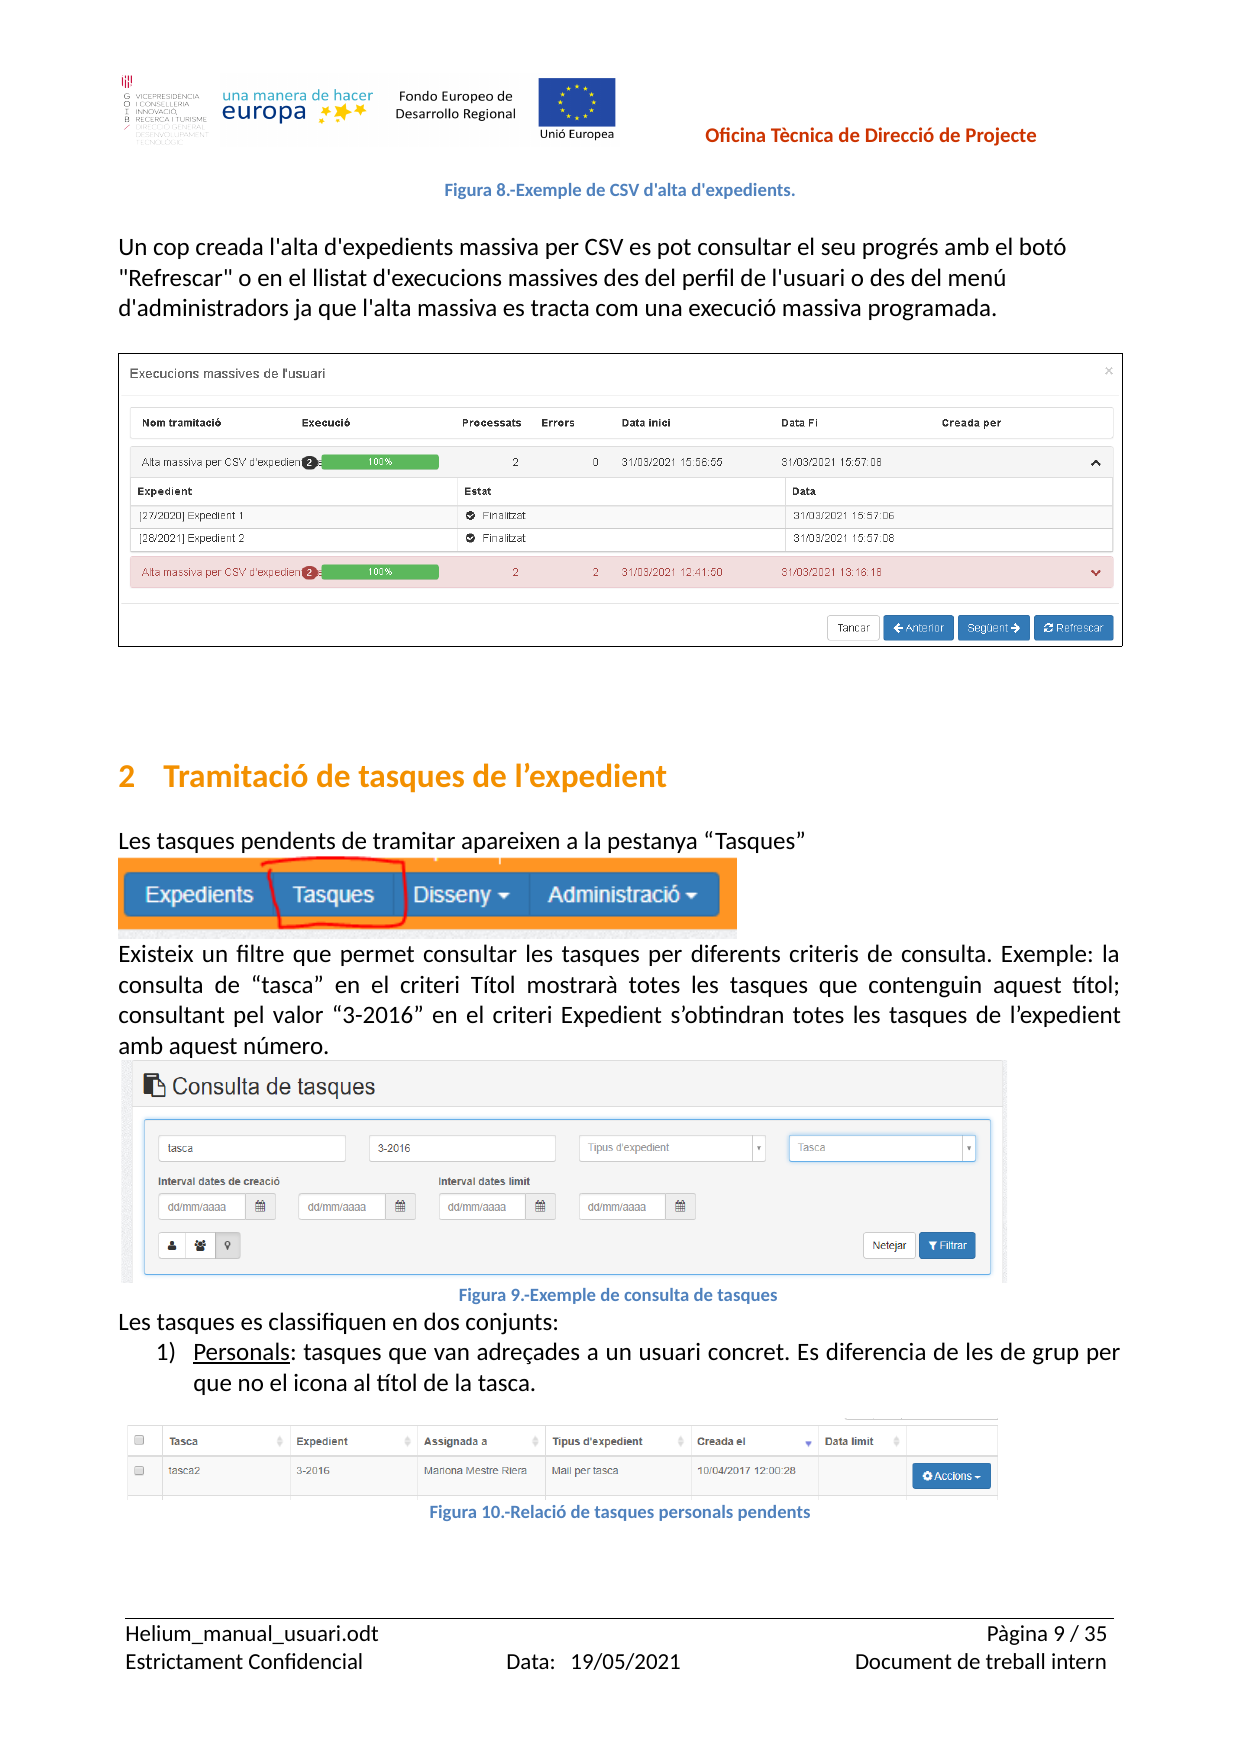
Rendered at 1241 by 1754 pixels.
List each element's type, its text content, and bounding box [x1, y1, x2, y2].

text Figura 8.-Exemple de CSV d'alta d'expedients. [118, 178, 1122, 201]
picture [219, 73, 621, 147]
picture [118, 1418, 1004, 1500]
text Les tasques es classifiquen en dos conjunts: [118, 1306, 1122, 1336]
text Les tasques pendents de tramitar apareixen a la pestanya “Tasques” [118, 825, 1122, 855]
text Figura 10.-Relació de tasques personals pendents [118, 1500, 1122, 1523]
text Un cop creada l'alta d'expedients massiva per CSV es pot consultar el seu progrés amb el botó "Refrescar" o en el llistat d'execucions massives des del perfil de l'usuari o des del menú d'administradors ja que l'alta massiva es tracta com una execució massiva programada. [118, 231, 1122, 323]
text Existeix un filtre que permet consultar les tasques per diferents criteris de consulta. Exemple: la consulta de “tasca” en el criteri Títol mostrarà totes les tasques que contenguin aquest títol; consultant pel valor “3-2016” en el criteri Expedient s’obtindran totes les tasques de l’expedient amb aquest número. [118, 938, 1122, 1060]
picture [121, 356, 1119, 644]
subtitle Tramitació de tasques de l’expedient [118, 755, 1122, 795]
list Personals: tasques que van adreçades a un usuari concret. Es diferencia de les de grup per que no el icona al títol de la tasca. [156, 1336, 1122, 1397]
picture [121, 1060, 1008, 1283]
picture [118, 855, 737, 939]
picture [118, 73, 213, 147]
text Figura 9.-Exemple de consulta de tasques [118, 1283, 1122, 1306]
